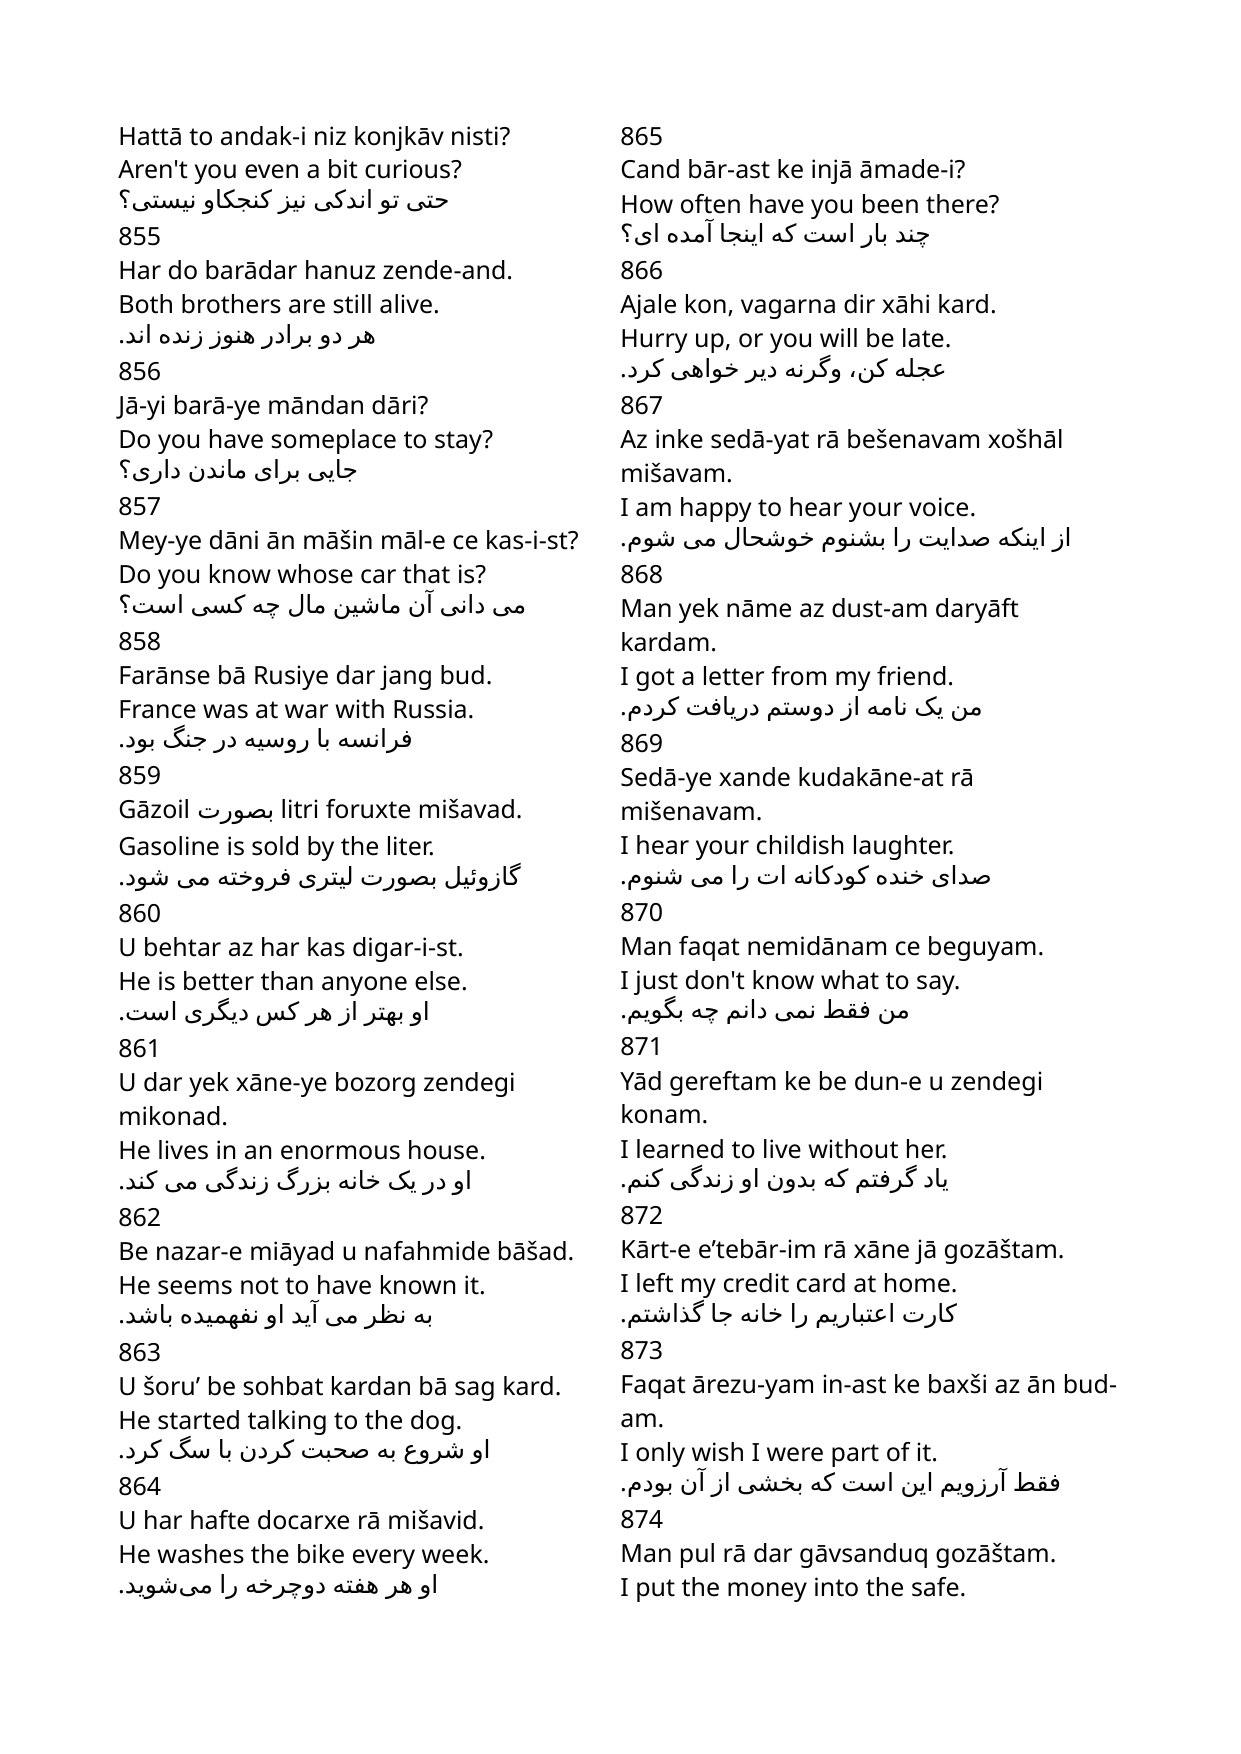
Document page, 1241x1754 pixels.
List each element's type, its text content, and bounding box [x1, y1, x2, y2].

text Gāzoil بصورت litri foruxte mi‌šavad. [118, 792, 620, 829]
text یاد گرفتم که بدون او زندگی کنم. [620, 1165, 1122, 1198]
text او بهتر از هر کس دیگری است. [118, 998, 620, 1031]
text 865 [620, 118, 1122, 152]
text France was at war with Russia. [118, 691, 620, 725]
text او در یک خانه بزرگ زندگی می کند. [118, 1167, 620, 1199]
text Gasoline is sold by the liter. [118, 829, 620, 863]
text U dar yek xāne‌-ye bozorg zendegi mi‌konad. [118, 1064, 620, 1133]
text U har hafte docarxe rā mi‌šavid. [118, 1503, 620, 1537]
text 868 [620, 557, 1122, 591]
text He washes the bike every week. [118, 1537, 620, 1571]
text عجله کن، وگرنه دیر خواهی کرد. [620, 355, 1122, 388]
text Cand bār-ast ke injā āmade-i? [620, 152, 1122, 186]
text He seems not to have known it. [118, 1267, 620, 1302]
text I only wish I were part of it. [620, 1435, 1122, 1469]
text 864 [118, 1469, 620, 1503]
text 872 [620, 1198, 1122, 1232]
text Man faqat nemi‌dānam ce beguyam. [620, 928, 1122, 962]
text Both brothers are still alive. [118, 287, 620, 321]
text Hurry up, or you will be late. [620, 321, 1122, 355]
text Jā-yi barā-ye māndan dāri? [118, 388, 620, 422]
text I hear your childish laughter. [620, 828, 1122, 862]
text من فقط نمی دانم چه بگویم. [620, 996, 1122, 1029]
text 858 [118, 623, 620, 657]
text Man pul rā dar gāvsanduq gozāštam. [620, 1536, 1122, 1570]
text Har do barādar hanuz zende‌-and. [118, 253, 620, 287]
text 870 [620, 894, 1122, 928]
text 860 [118, 896, 620, 930]
text Az inke sedā-yat rā bešenavam xošhāl mi‌šavam. [620, 422, 1122, 490]
text کارت اعتباریم را خانه جا گذاشتم. [620, 1300, 1122, 1333]
text جایی برای ماندن داری؟ [118, 456, 620, 488]
text Kārt-e e’tebār-im rā xāne jā gozāštam. [620, 1232, 1122, 1266]
text Do you have someplace to stay? [118, 422, 620, 456]
text هر دو برادر هنوز زنده اند. [118, 321, 620, 354]
text Farānse bā Rusiye dar jang bud. [118, 657, 620, 691]
text He started talking to the dog. [118, 1402, 620, 1436]
text How often have you been there? [620, 186, 1122, 220]
text 871 [620, 1029, 1122, 1063]
text 874 [620, 1502, 1122, 1536]
text به نظر می آید او نفهمیده باشد. [118, 1302, 620, 1334]
text حتی تو اندکی نیز کنجکاو نیستی؟ [118, 186, 620, 219]
text He is better than anyone else. [118, 964, 620, 998]
text Faqat ārezu-yam in-ast ke baxši az ān bud-am. [620, 1367, 1122, 1435]
text Do you know whose car that is? [118, 557, 620, 591]
text فقط آرزویم این است که بخشی از آن بودم. [620, 1469, 1122, 1502]
text 856 [118, 354, 620, 388]
text گازوئیل بصورت لیتری فروخته می شود. [118, 863, 620, 896]
text I just don't know what to say. [620, 962, 1122, 996]
text 861 [118, 1031, 620, 1064]
text چند بار است که اینجا آمده ای؟ [620, 220, 1122, 253]
text از اینکه صدایت را بشنوم خوشحال می شوم. [620, 524, 1122, 557]
text Sedā-ye xande kudakāne‌-at rā mi‌šenavam. [620, 759, 1122, 828]
text من یک نامه از دوستم دریافت کردم. [620, 693, 1122, 725]
text 866 [620, 253, 1122, 287]
text او شروع به صحبت کردن با سگ کرد. [118, 1436, 620, 1469]
text Aren't you even a bit curious? [118, 152, 620, 186]
text فرانسه با روسیه در جنگ بود. [118, 725, 620, 758]
text Mey-ye dāni ān māšin māl-e ce kas-i-st? [118, 522, 620, 557]
text I put the money into the safe. [620, 1570, 1122, 1604]
text Yād gereftam ke be dun-e u zendegi konam. [620, 1063, 1122, 1131]
text می دانی آن ماشین مال چه کسی است؟ [118, 591, 620, 623]
text U šoru’ be sohbat kardan bā sag kard. [118, 1368, 620, 1402]
text 873 [620, 1333, 1122, 1367]
text I got a letter from my friend. [620, 659, 1122, 693]
text U behtar az har kas digar-i-st. [118, 930, 620, 964]
text Be nazar-e mi‌āyad u nafahmide bāšad. [118, 1233, 620, 1267]
text 862 [118, 1199, 620, 1233]
text I left my credit card at home. [620, 1266, 1122, 1300]
text 857 [118, 488, 620, 522]
text او هر هفته دوچرخه را می‌شوید. [118, 1571, 620, 1604]
text 867 [620, 388, 1122, 422]
text Ajale kon, vagarna dir xāhi kard. [620, 287, 1122, 321]
text 869 [620, 725, 1122, 759]
text Man yek nāme az dust-am daryāft kardam. [620, 591, 1122, 659]
text I learned to live without her. [620, 1131, 1122, 1165]
text 855 [118, 219, 620, 253]
text 863 [118, 1334, 620, 1368]
text He lives in an enormous house. [118, 1133, 620, 1167]
text صدای خنده کودکانه ات را می شنوم. [620, 862, 1122, 894]
text Hattā to andak-i niz konjkāv nisti? [118, 118, 620, 152]
text 859 [118, 758, 620, 792]
text I am happy to hear your voice. [620, 490, 1122, 524]
